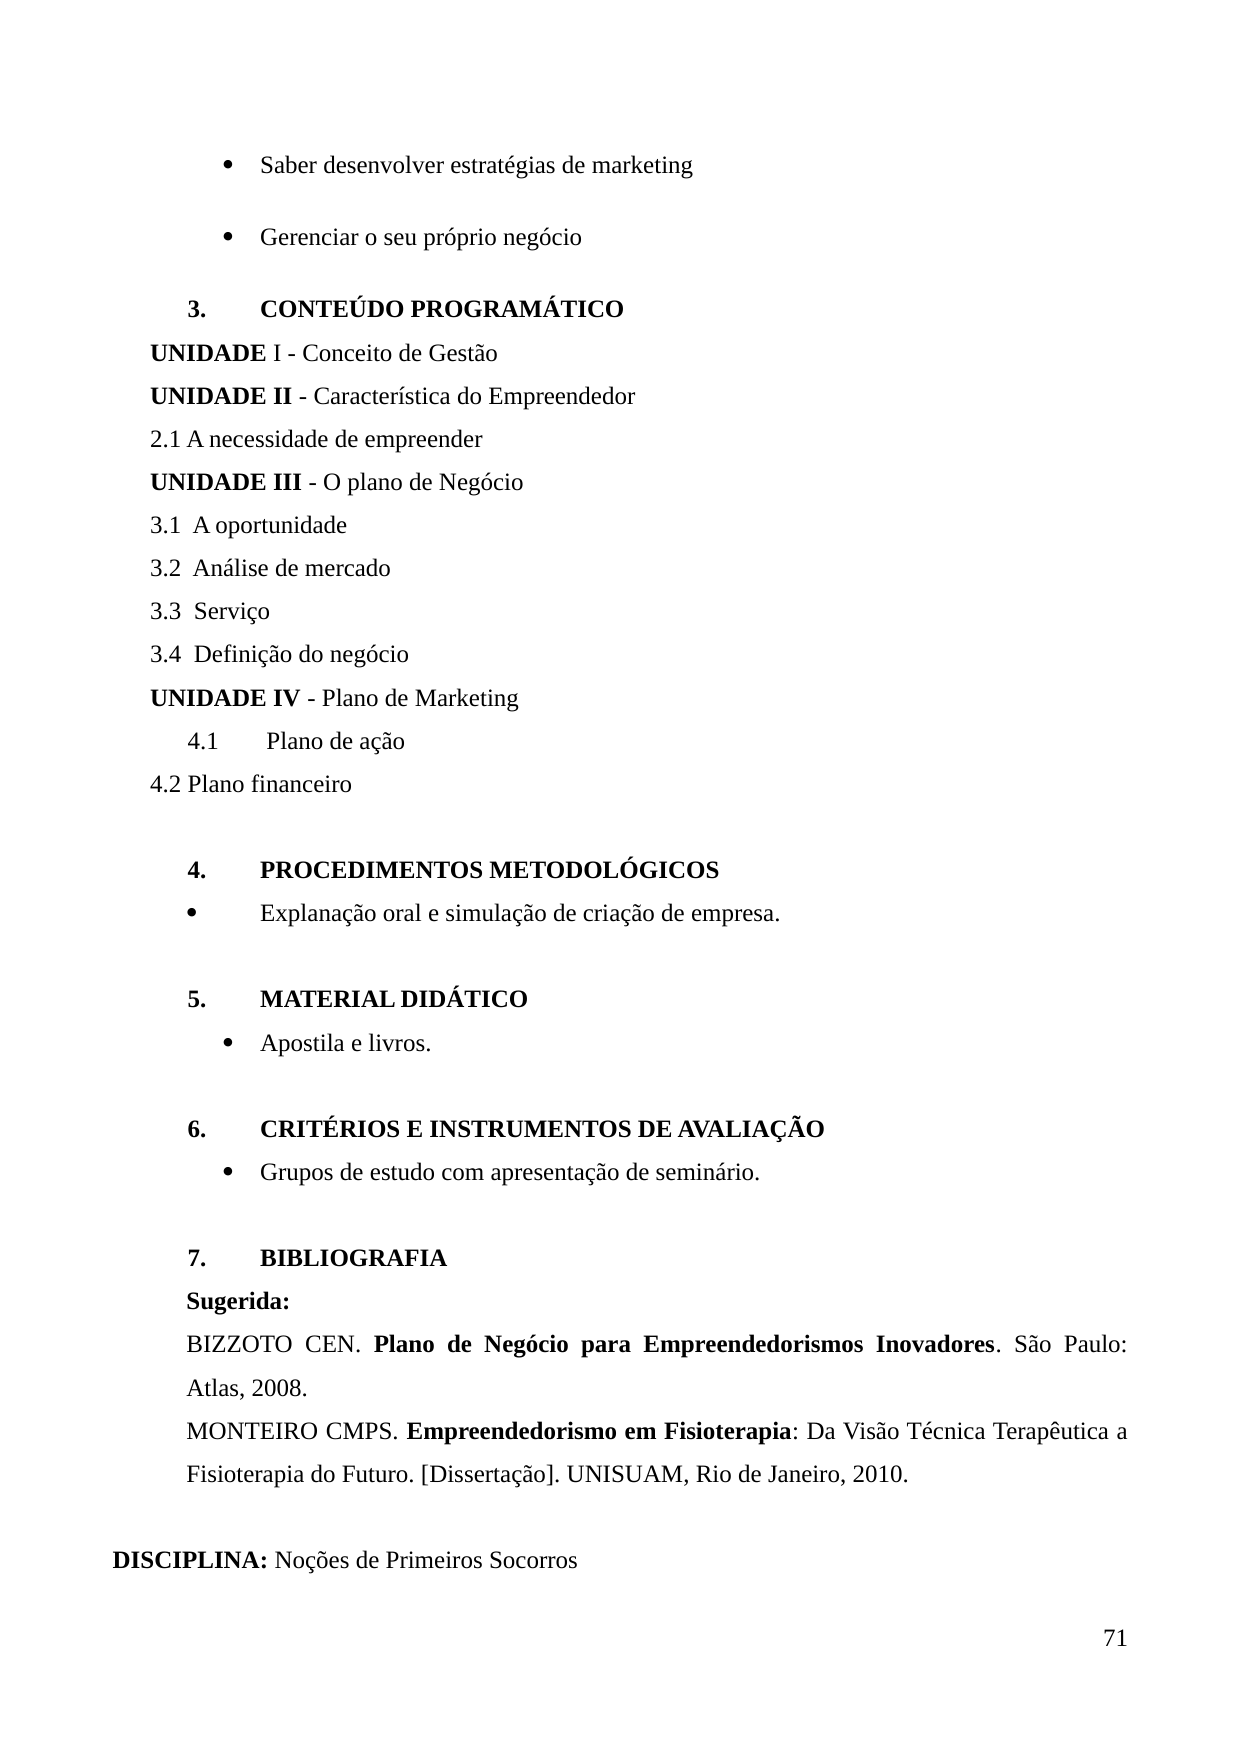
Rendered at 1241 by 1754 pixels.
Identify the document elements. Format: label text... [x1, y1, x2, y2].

text 2.1 A necessidade de empreender [150, 424, 1128, 453]
list CONTEÚDO PROGRAMÁTICO [187, 294, 1128, 323]
text BIZZOTO CEN. Plano de Negócio para Empreendedorismos Inovadores. São Paulo: Atlas, 2008. [186, 1329, 1128, 1401]
list Saber desenvolver estratégias de marketing [224, 150, 1128, 179]
list BIBLIOGRAFIA [187, 1243, 1128, 1272]
text MONTEIRO CMPS. Empreendedorismo em Fisioterapia: Da Visão Técnica Terapêutica a Fisioterapia do Futuro. [Dissertação]. UNISUAM, Rio de Janeiro, 2010. [186, 1416, 1128, 1488]
text Sugerida: [186, 1286, 1128, 1315]
text UNIDADE II - Característica do Empreendedor [150, 381, 1128, 409]
list Explanação oral e simulação de criação de empresa. [187, 898, 1128, 927]
text UNIDADE III - O plano de Negócio [150, 467, 1128, 496]
list Gerenciar o seu próprio negócio [224, 222, 1128, 251]
list Plano de ação [187, 726, 1128, 754]
text DISCIPLINA: Noções de Primeiros Socorros [112, 1545, 1128, 1574]
text 3.3 Serviço [150, 596, 1128, 625]
list MATERIAL DIDÁTICO [187, 984, 1128, 1013]
text 3.2 Análise de mercado [150, 553, 1128, 582]
list Apostila e livros. [224, 1028, 1128, 1056]
text 3.4 Definição do negócio [150, 639, 1128, 668]
text UNIDADE IV - Plano de Marketing [150, 683, 1128, 711]
text UNIDADE I - Conceito de Gestão [150, 338, 1128, 366]
list PROCEDIMENTOS METODOLÓGICOS [187, 855, 1128, 884]
list CRITÉRIOS E INSTRUMENTOS DE AVALIAÇÃO [187, 1114, 1128, 1143]
list Grupos de estudo com apresentação de seminário. [224, 1157, 1128, 1186]
text 3.1 A oportunidade [150, 510, 1128, 539]
text 4.2 Plano financeiro [150, 769, 1128, 798]
